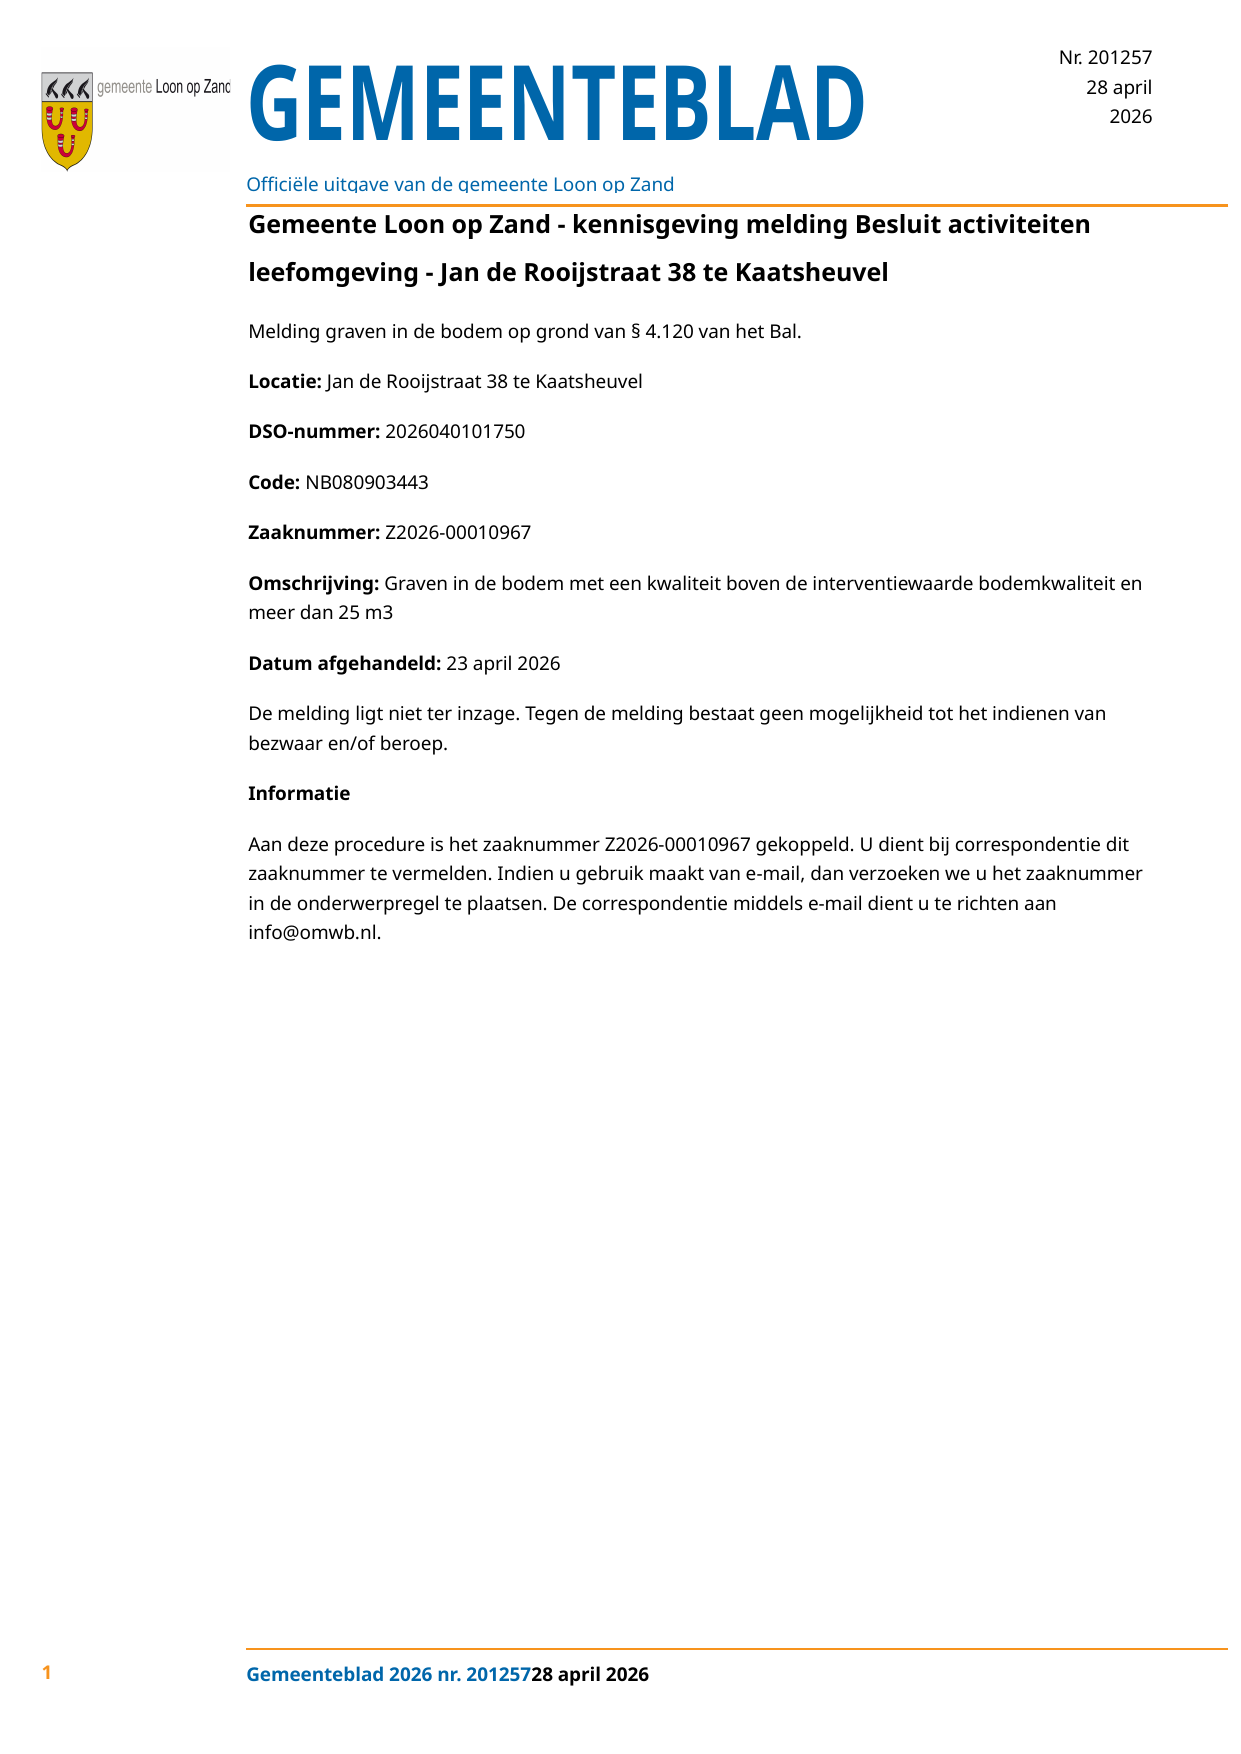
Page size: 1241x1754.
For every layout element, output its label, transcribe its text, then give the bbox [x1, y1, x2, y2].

text De melding ligt niet ter inzage. Tegen de melding bestaat geen mogelijkheid tot het indienen van bezwaar en/of beroep. [248, 700, 1152, 756]
text Melding graven in de bodem op grond van § 4.120 van het Bal. [248, 318, 1152, 344]
text Zaaknummer: Z2026-00010967 [248, 519, 1152, 545]
text Code: NB080903443 [248, 469, 1152, 495]
picture [41, 47, 231, 172]
text Informatie [248, 780, 1152, 806]
text Aan deze procedure is het zaaknummer Z2026-00010967 gekoppeld. U dient bij correspondentie dit zaaknummer te vermelden. Indien u gebruik maakt van e-mail, dan verzoeken we u het zaaknummer in de onderwerpregel te plaatsen. De correspondentie middels e-mail dient u te richten aan info@omwb.nl. [248, 831, 1152, 945]
text Omschrijving: Graven in de bodem met een kwaliteit boven de interventiewaarde bodemkwaliteit en meer dan 25 m3 [248, 570, 1152, 625]
text Locatie: Jan de Rooijstraat 38 te Kaatsheuvel [248, 368, 1152, 394]
text Gemeente Loon op Zand - kennisgeving melding Besluit activiteiten leefomgeving - Jan de Rooijstraat 38 te Kaatsheuvel [248, 207, 1152, 288]
text Datum afgehandeld: 23 april 2026 [248, 650, 1152, 676]
text DSO-nummer: 2026040101750 [248, 419, 1152, 444]
